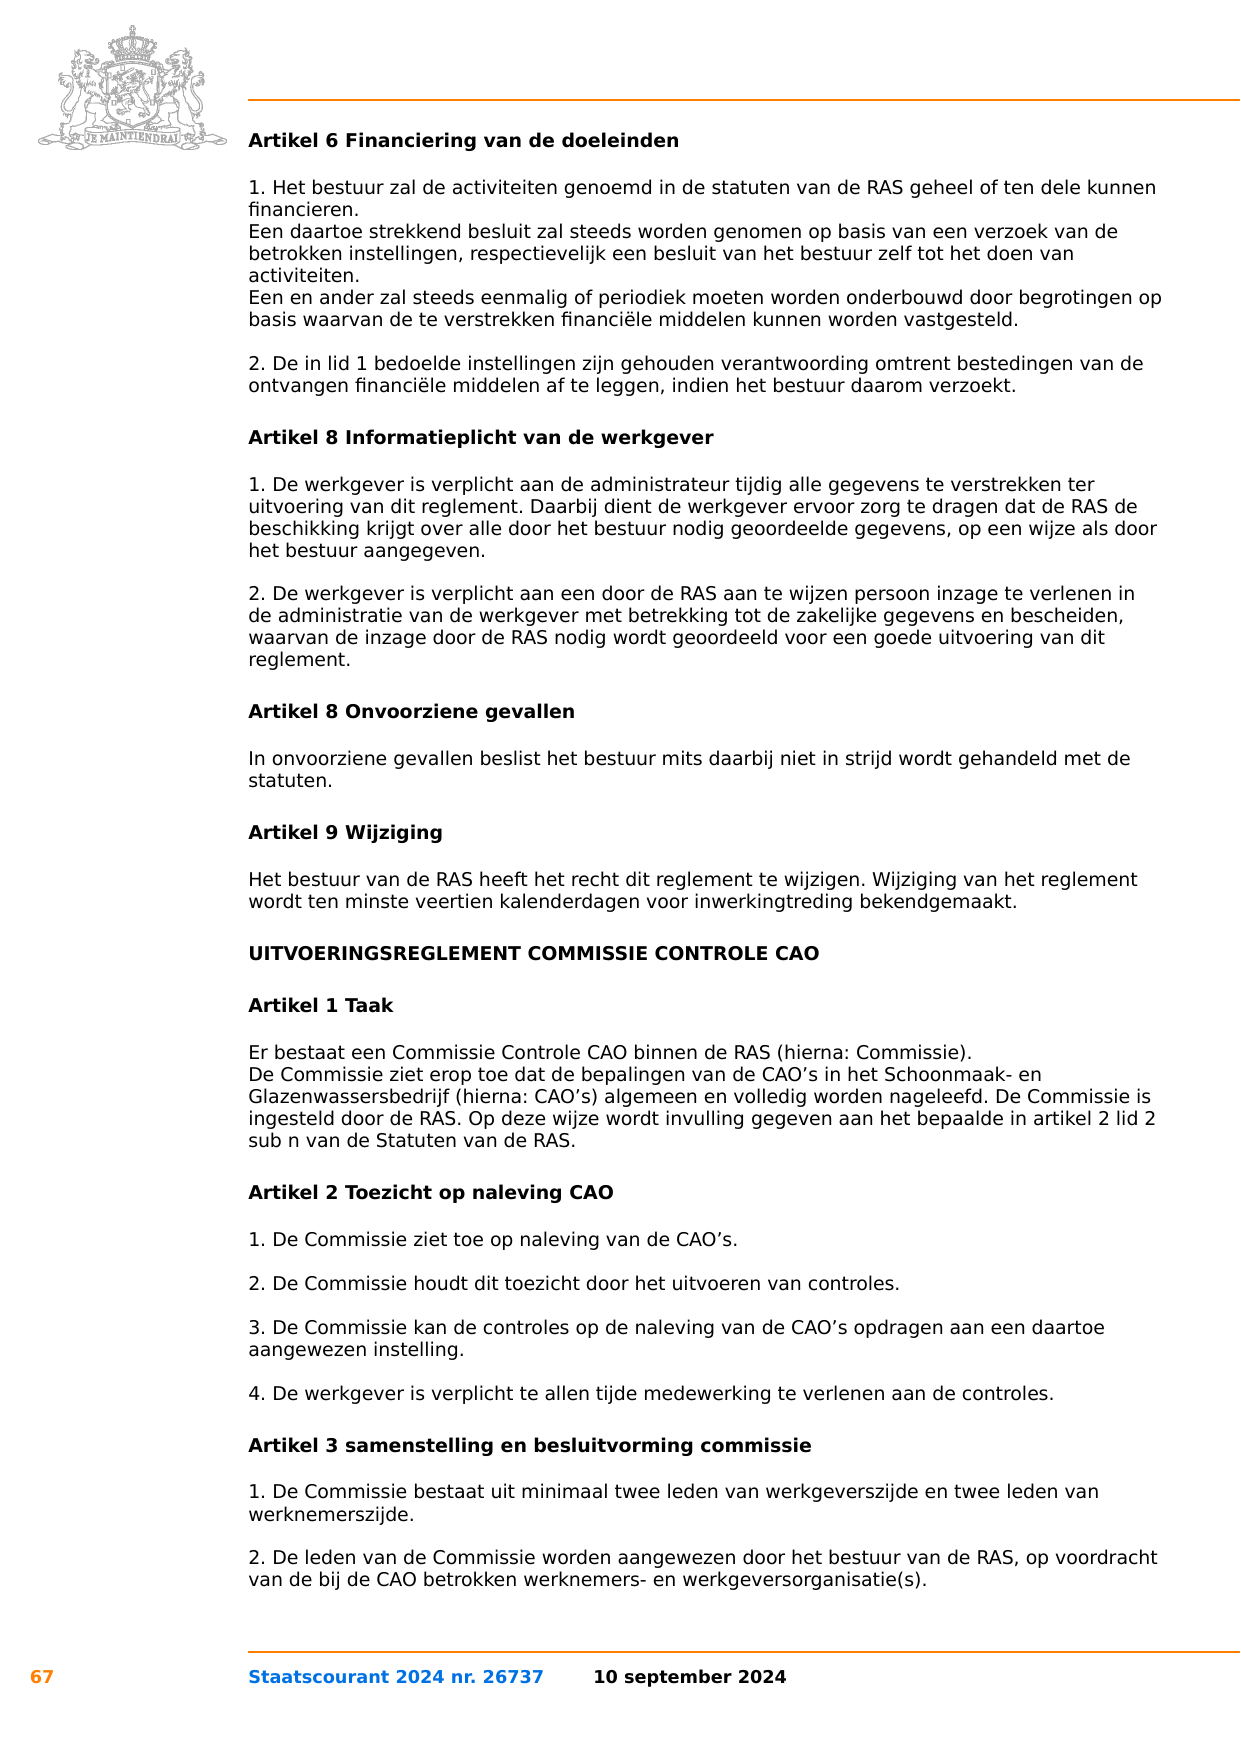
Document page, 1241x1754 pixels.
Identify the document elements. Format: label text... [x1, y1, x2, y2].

subtitle Artikel 2 Toezicht op naleving CAO [248, 1182, 1163, 1204]
text 2. De leden van de Commissie worden aangewezen door het bestuur van de RAS, op voordracht van de bij de CAO betrokken werknemers- en werkgeversorganisatie(s). [248, 1547, 1163, 1591]
text 2. De in lid 1 bedoelde instellingen zijn gehouden verantwoording omtrent bestedingen van de ontvangen financiële middelen af te leggen, indien het bestuur daarom verzoekt. [248, 353, 1163, 397]
subtitle Artikel 8 Informatieplicht van de werkgever [248, 427, 1163, 448]
text 1. Het bestuur zal de activiteiten genoemd in de statuten van de RAS geheel of ten dele kunnen financieren. [248, 177, 1163, 221]
text 1. De werkgever is verplicht aan de administrateur tijdig alle gegevens te verstrekken ter uitvoering van dit reglement. Daarbij dient de werkgever ervoor zorg te dragen dat de RAS de beschikking krijgt over alle door het bestuur nodig geoordeelde gegevens, op een wijze als door het bestuur aangegeven. [248, 473, 1163, 561]
text De Commissie ziet erop toe dat de bepalingen van de CAO’s in het Schoonmaak- en Glazenwassersbedrijf (hierna: CAO’s) algemeen en volledig worden nageleefd. De Commissie is ingesteld door de RAS. Op deze wijze wordt invulling gegeven aan het bepaalde in artikel 2 lid 2 sub n van de Statuten van de RAS. [248, 1064, 1163, 1152]
text Het bestuur van de RAS heeft het recht dit reglement te wijzigen. Wijziging van het reglement wordt ten minste veertien kalenderdagen voor inwerkingtreding bekendgemaakt. [248, 869, 1163, 913]
subtitle UITVOERINGSREGLEMENT COMMISSIE CONTROLE CAO [248, 943, 1163, 965]
text Een en ander zal steeds eenmalig of periodiek moeten worden onderbouwd door begrotingen op basis waarvan de te verstrekken financiële middelen kunnen worden vastgesteld. [248, 287, 1163, 331]
subtitle Artikel 1 Taak [248, 995, 1163, 1017]
subtitle Artikel 8 Onvoorziene gevallen [248, 701, 1163, 723]
text 2. De Commissie houdt dit toezicht door het uitvoeren van controles. [248, 1273, 1163, 1295]
text 4. De werkgever is verplicht te allen tijde medewerking te verlenen aan de controles. [248, 1382, 1163, 1404]
text 3. De Commissie kan de controles op de naleving van de CAO’s opdragen aan een daartoe aangewezen instelling. [248, 1317, 1163, 1361]
picture [38, 25, 227, 150]
text 1. De Commissie bestaat uit minimaal twee leden van werkgeverszijde en twee leden van werknemerszijde. [248, 1481, 1163, 1525]
subtitle Artikel 9 Wijziging [248, 822, 1163, 844]
subtitle Artikel 6 Financiering van de doeleinden [248, 130, 1163, 152]
subtitle Artikel 3 samenstelling en besluitvorming commissie [248, 1434, 1163, 1456]
text In onvoorziene gevallen beslist het bestuur mits daarbij niet in strijd wordt gehandeld met de statuten. [248, 748, 1163, 792]
text Er bestaat een Commissie Controle CAO binnen de RAS (hierna: Commissie). [248, 1042, 1163, 1064]
text Een daartoe strekkend besluit zal steeds worden genomen op basis van een verzoek van de betrokken instellingen, respectievelijk een besluit van het bestuur zelf tot het doen van activiteiten. [248, 221, 1163, 287]
text 1. De Commissie ziet toe op naleving van de CAO’s. [248, 1229, 1163, 1251]
text 2. De werkgever is verplicht aan een door de RAS aan te wijzen persoon inzage te verlenen in de administratie van de werkgever met betrekking tot de zakelijke gegevens en bescheiden, waarvan de inzage door de RAS nodig wordt geoordeeld voor een goede uitvoering van dit reglement. [248, 583, 1163, 671]
